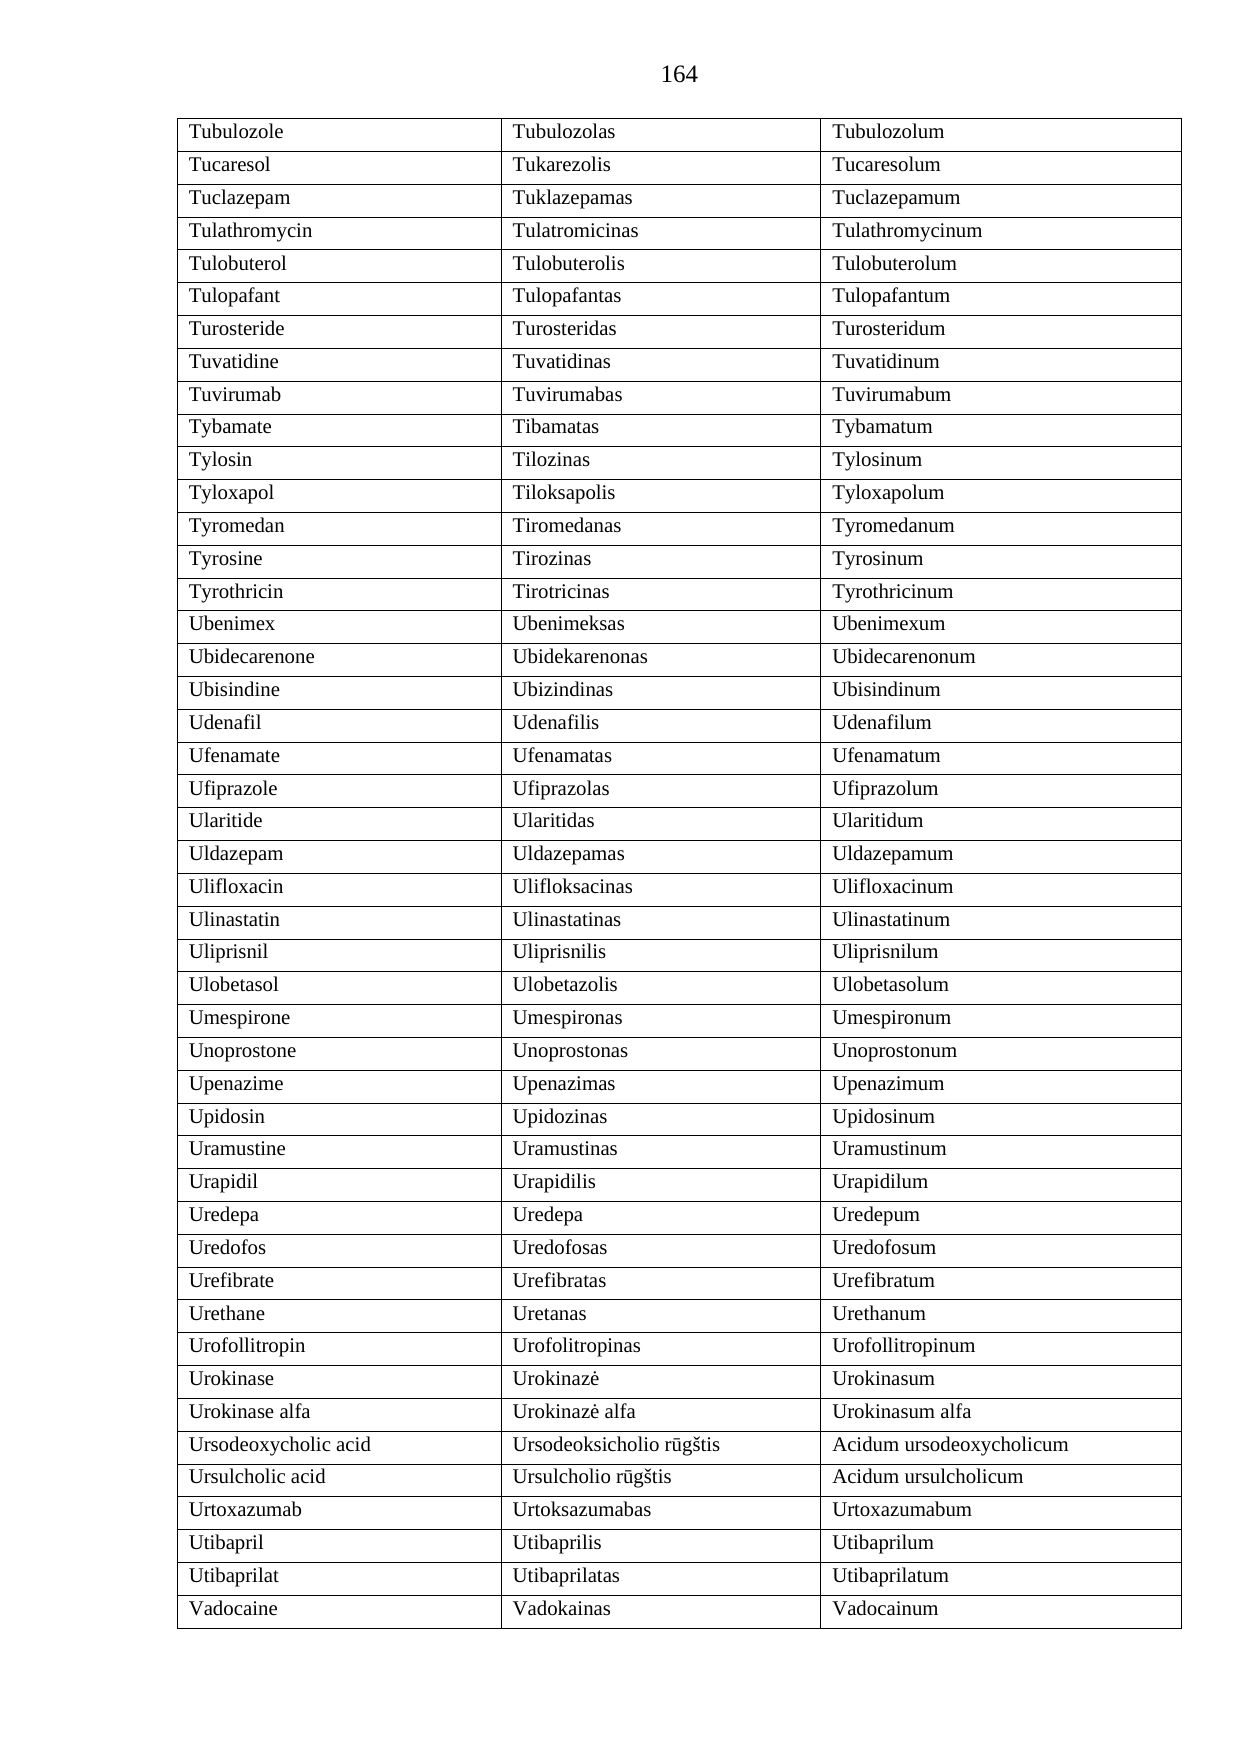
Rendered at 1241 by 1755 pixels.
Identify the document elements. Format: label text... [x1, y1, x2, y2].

table_cell Tukarezolis [502, 152, 820, 184]
table_cell Tibamatas [502, 415, 820, 446]
table_cell Ulinastatinum [821, 907, 1181, 938]
table_cell Urtoxazumabum [821, 1497, 1181, 1529]
table_cell Umespironum [821, 1005, 1181, 1037]
table_cell Tulobuterolum [821, 250, 1181, 282]
table_cell Tucaresol [178, 152, 501, 184]
table_cell Ubidecarenonum [821, 644, 1181, 676]
table_cell Uramustinum [821, 1136, 1181, 1168]
table_cell Unoprostone [178, 1038, 501, 1070]
table_cell Ularitidum [821, 808, 1181, 840]
table_cell Urokinazė alfa [502, 1399, 820, 1431]
table_cell Urefibratas [502, 1268, 820, 1299]
table_cell Tybamatum [821, 415, 1181, 446]
table_cell Tulopafantum [821, 283, 1181, 315]
table_cell Ubenimexum [821, 611, 1181, 643]
table_cell Udenafil [178, 710, 501, 742]
table_cell Tuklazepamas [502, 185, 820, 217]
table_cell Ubenimex [178, 611, 501, 643]
table_cell Tuclazepam [178, 185, 501, 217]
table_cell Ulobetasolum [821, 972, 1181, 1004]
table_cell Tiromedanas [502, 513, 820, 545]
table_cell Upidosinum [821, 1104, 1181, 1135]
table_cell Upidosin [178, 1104, 501, 1135]
table_cell Tubulozole [178, 119, 501, 151]
table_cell Ufiprazole [178, 775, 501, 807]
table_cell Uredofosum [821, 1235, 1181, 1267]
table_cell Ubidekarenonas [502, 644, 820, 676]
table_cell Tuvirumab [178, 382, 501, 413]
table_cell Tuvirumabas [502, 382, 820, 413]
table_cell Utibaprilat [178, 1563, 501, 1595]
table_cell Uredepa [178, 1202, 501, 1234]
table_cell Ubisindinum [821, 677, 1181, 709]
table_cell Tuvatidine [178, 349, 501, 381]
table_cell Tulopafant [178, 283, 501, 315]
table_cell Tulathromycin [178, 218, 501, 249]
table_cell Tylosin [178, 447, 501, 479]
table_cell Uliprisnil [178, 940, 501, 971]
table_cell Ularitidas [502, 808, 820, 840]
table_cell Ufenamatas [502, 743, 820, 774]
table_cell Tylosinum [821, 447, 1181, 479]
table_cell Ularitide [178, 808, 501, 840]
table_cell Udenafilum [821, 710, 1181, 742]
table_cell Uldazepamas [502, 841, 820, 873]
table_cell Tyloxapol [178, 480, 501, 512]
table_cell Tilozinas [502, 447, 820, 479]
table_cell Acidum ursulcholicum [821, 1465, 1181, 1496]
table_cell Urokinase [178, 1366, 501, 1398]
table_cell Tyrothricinum [821, 579, 1181, 610]
table_cell Ursodeoksicholio rūgštis [502, 1432, 820, 1463]
table_cell Tulobuterolis [502, 250, 820, 282]
table_cell Tulopafantas [502, 283, 820, 315]
table_cell Ursulcholio rūgštis [502, 1465, 820, 1496]
table_cell Urokinazė [502, 1366, 820, 1398]
table_cell Vadocaine [178, 1596, 501, 1627]
table_cell Uredepum [821, 1202, 1181, 1234]
table_cell Ubisindine [178, 677, 501, 709]
table_cell Urefibratum [821, 1268, 1181, 1299]
table_cell Tyromedanum [821, 513, 1181, 545]
table_cell Tyromedan [178, 513, 501, 545]
table_cell Upenazimum [821, 1071, 1181, 1102]
table_cell Urapidilum [821, 1169, 1181, 1201]
table_cell Utibaprilatum [821, 1563, 1181, 1595]
table_cell Uliprisnilis [502, 940, 820, 971]
table_cell Vadokainas [502, 1596, 820, 1627]
table_cell Tiloksapolis [502, 480, 820, 512]
table_cell Uramustine [178, 1136, 501, 1168]
table_cell Urapidil [178, 1169, 501, 1201]
table_cell Uldazepam [178, 841, 501, 873]
table_cell Urofollitropin [178, 1333, 501, 1365]
table_cell Ufiprazolum [821, 775, 1181, 807]
table_cell Tyrosinum [821, 546, 1181, 577]
table_cell Uredofosas [502, 1235, 820, 1267]
table_cell Tirotricinas [502, 579, 820, 610]
table_cell Upenazime [178, 1071, 501, 1102]
table_cell Ubidecarenone [178, 644, 501, 676]
table_cell Tucaresolum [821, 152, 1181, 184]
table_cell Tulatromicinas [502, 218, 820, 249]
table_cell Ufiprazolas [502, 775, 820, 807]
table_cell Uretanas [502, 1300, 820, 1332]
table_cell Urefibrate [178, 1268, 501, 1299]
table_cell Urapidilis [502, 1169, 820, 1201]
table_cell Urethanum [821, 1300, 1181, 1332]
table_cell Unoprostonum [821, 1038, 1181, 1070]
table_cell Tyrosine [178, 546, 501, 577]
table_cell Utibaprilis [502, 1530, 820, 1562]
table_cell Utibaprilum [821, 1530, 1181, 1562]
table_cell Ulifloxacinum [821, 874, 1181, 906]
table_cell Urokinase alfa [178, 1399, 501, 1431]
table_cell Turosteridas [502, 316, 820, 348]
table_cell Ulinastatinas [502, 907, 820, 938]
table_cell Ulinastatin [178, 907, 501, 938]
table_cell Tirozinas [502, 546, 820, 577]
table_cell Ulobetasol [178, 972, 501, 1004]
table_cell Udenafilis [502, 710, 820, 742]
table_cell Uramustinas [502, 1136, 820, 1168]
table_cell Ubizindinas [502, 677, 820, 709]
table_cell Tuvatidinum [821, 349, 1181, 381]
table_cell Urtoxazumab [178, 1497, 501, 1529]
table_cell Tubulozolum [821, 119, 1181, 151]
table_cell Ufenamate [178, 743, 501, 774]
table_cell Turosteridum [821, 316, 1181, 348]
table_cell Uredepa [502, 1202, 820, 1234]
table_cell Ulifloksacinas [502, 874, 820, 906]
table_cell Tuvatidinas [502, 349, 820, 381]
table_cell Tyrothricin [178, 579, 501, 610]
table_cell Utibapril [178, 1530, 501, 1562]
table_cell Uliprisnilum [821, 940, 1181, 971]
table_cell Urofollitropinum [821, 1333, 1181, 1365]
table_cell Urethane [178, 1300, 501, 1332]
table_cell Unoprostonas [502, 1038, 820, 1070]
table_cell Utibaprilatas [502, 1563, 820, 1595]
table_cell Ulifloxacin [178, 874, 501, 906]
table_cell Ursodeoxycholic acid [178, 1432, 501, 1463]
table_cell Urofolitropinas [502, 1333, 820, 1365]
table_cell Turosteride [178, 316, 501, 348]
table_cell Ufenamatum [821, 743, 1181, 774]
table_cell Umespironas [502, 1005, 820, 1037]
table_cell Tybamate [178, 415, 501, 446]
table_cell Acidum ursodeoxycholicum [821, 1432, 1181, 1463]
table_cell Umespirone [178, 1005, 501, 1037]
table_cell Uredofos [178, 1235, 501, 1267]
table_cell Urokinasum [821, 1366, 1181, 1398]
table_cell Tuvirumabum [821, 382, 1181, 413]
table_cell Tulathromycinum [821, 218, 1181, 249]
table_cell Uldazepamum [821, 841, 1181, 873]
table_cell Ursulcholic acid [178, 1465, 501, 1496]
table_cell Urokinasum alfa [821, 1399, 1181, 1431]
table_cell Tulobuterol [178, 250, 501, 282]
table_cell Ubenimeksas [502, 611, 820, 643]
table_cell Upenazimas [502, 1071, 820, 1102]
table_cell Urtoksazumabas [502, 1497, 820, 1529]
table_cell Ulobetazolis [502, 972, 820, 1004]
table_cell Upidozinas [502, 1104, 820, 1135]
table_cell Tyloxapolum [821, 480, 1181, 512]
table_cell Vadocainum [821, 1596, 1181, 1627]
table_cell Tuclazepamum [821, 185, 1181, 217]
table_cell Tubulozolas [502, 119, 820, 151]
